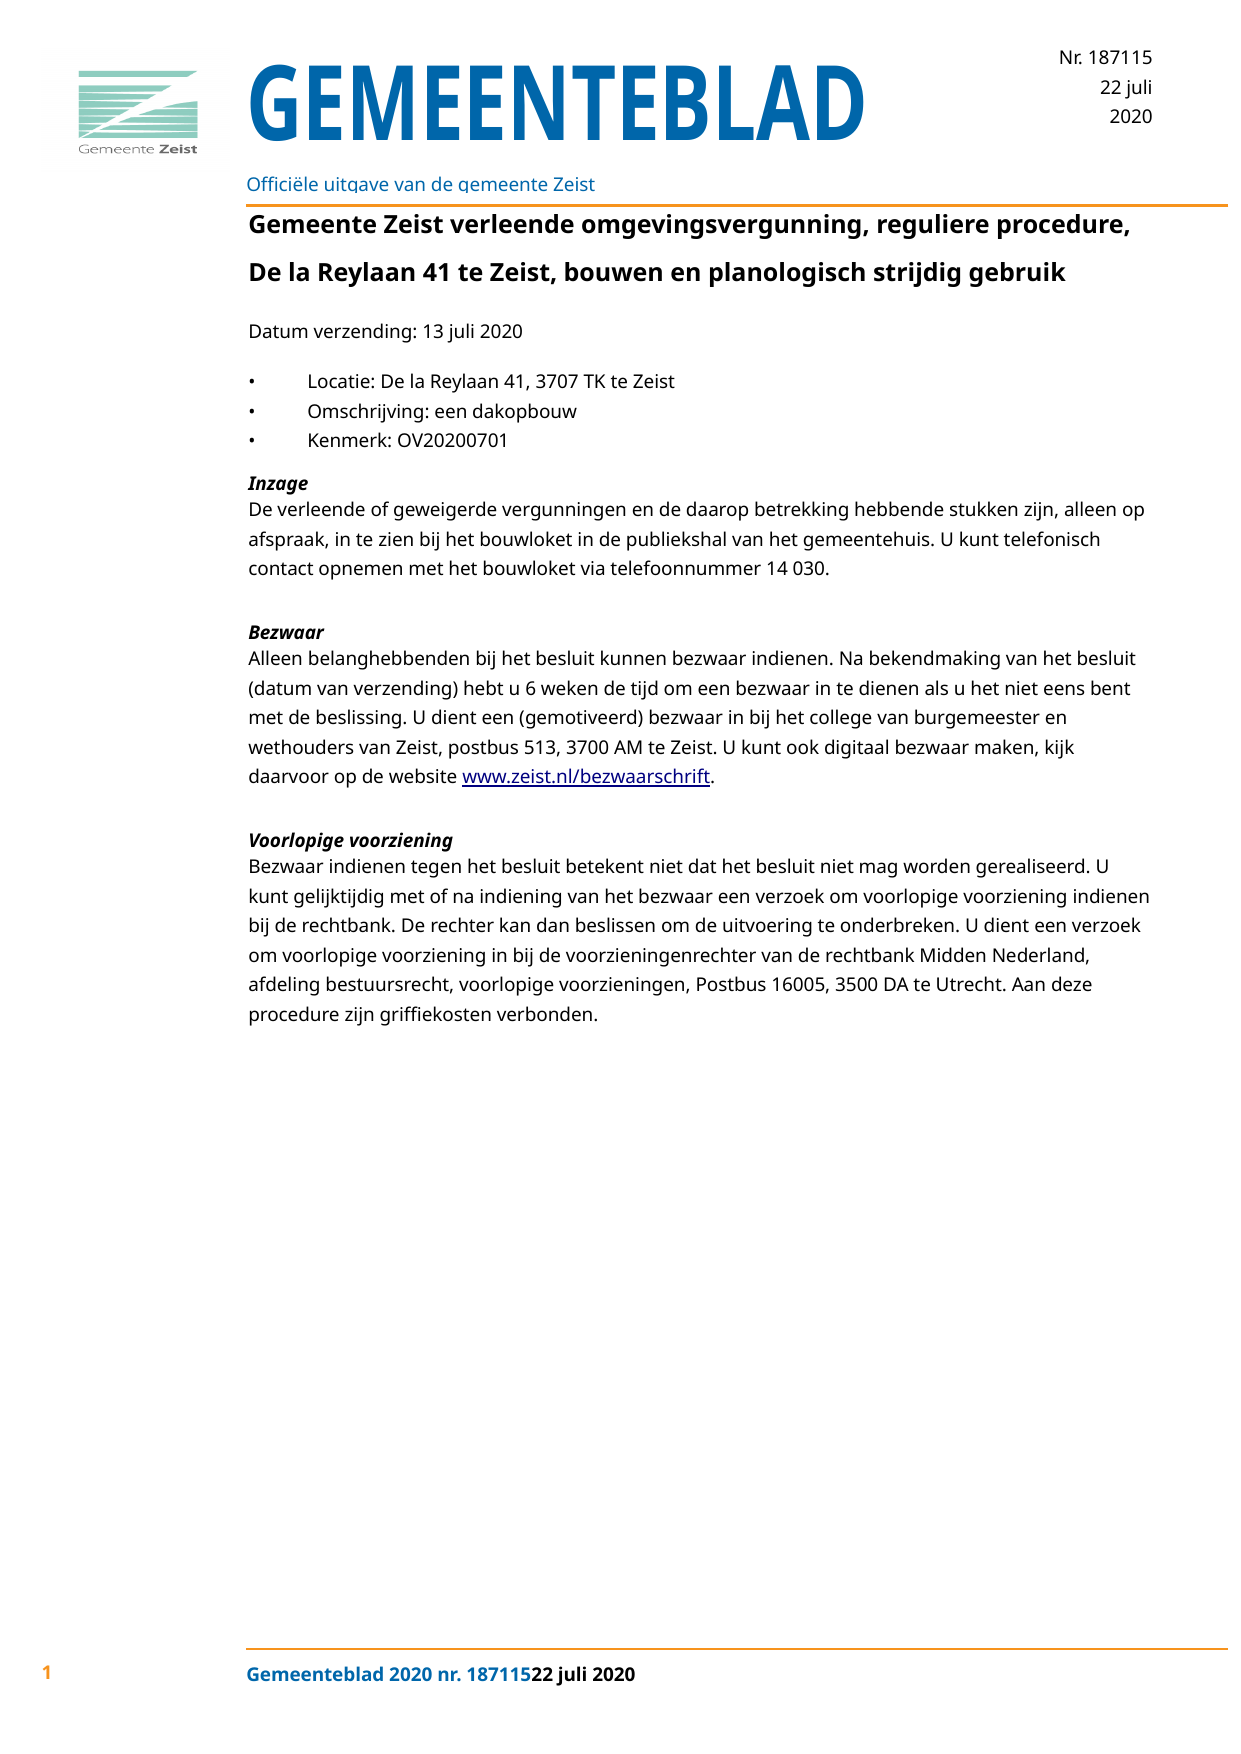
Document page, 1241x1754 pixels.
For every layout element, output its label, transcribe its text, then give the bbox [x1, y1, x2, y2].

text Bezwaar [248, 619, 1152, 645]
list Locatie: De la Reylaan 41, 3707 TK te Zeist [248, 368, 1152, 394]
text Inzage [248, 471, 1152, 496]
text Datum verzending: 13 juli 2020 [248, 318, 1152, 344]
text Gemeente Zeist verleende omgevingsvergunning, reguliere procedure, De la Reylaan 41 te Zeist, bouwen en planologisch strijdig gebruik [248, 207, 1152, 288]
text Alleen belanghebbenden bij het besluit kunnen bezwaar indienen. Na bekendmaking van het besluit (datum van verzending) hebt u 6 weken de tijd om een bezwaar in te dienen als u het niet eens bent met de beslissing. U dient een (gemotiveerd) bezwaar in bij het college van burgemeester en wethouders van Zeist, postbus 513, 3700 AM te Zeist. U kunt ook digitaal bezwaar maken, kijk daarvoor op de website www.zeist.nl/bezwaarschrift. [248, 645, 1152, 789]
picture [41, 47, 231, 172]
list Kenmerk: OV20200701 [248, 427, 1152, 453]
text Voorlopige voorziening [248, 827, 1152, 853]
text Bezwaar indienen tegen het besluit betekent niet dat het besluit niet mag worden gerealiseerd. U kunt gelijktijdig met of na indiening van het bezwaar een verzoek om voorlopige voorziening indienen bij de rechtbank. De rechter kan dan beslissen om de uitvoering te onderbreken. U dient een verzoek om voorlopige voorziening in bij de voorzieningenrechter van de rechtbank Midden Nederland, afdeling bestuursrecht, voorlopige voorzieningen, Postbus 16005, 3500 DA te Utrecht. Aan deze procedure zijn griffiekosten verbonden. [248, 853, 1152, 1027]
list Omschrijving: een dakopbouw [248, 398, 1152, 424]
text De verleende of geweigerde vergunningen en de daarop betrekking hebbende stukken zijn, alleen op afspraak, in te zien bij het bouwloket in de publiekshal van het gemeentehuis. U kunt telefonisch contact opnemen met het bouwloket via telefoonnummer 14 030. [248, 496, 1152, 581]
